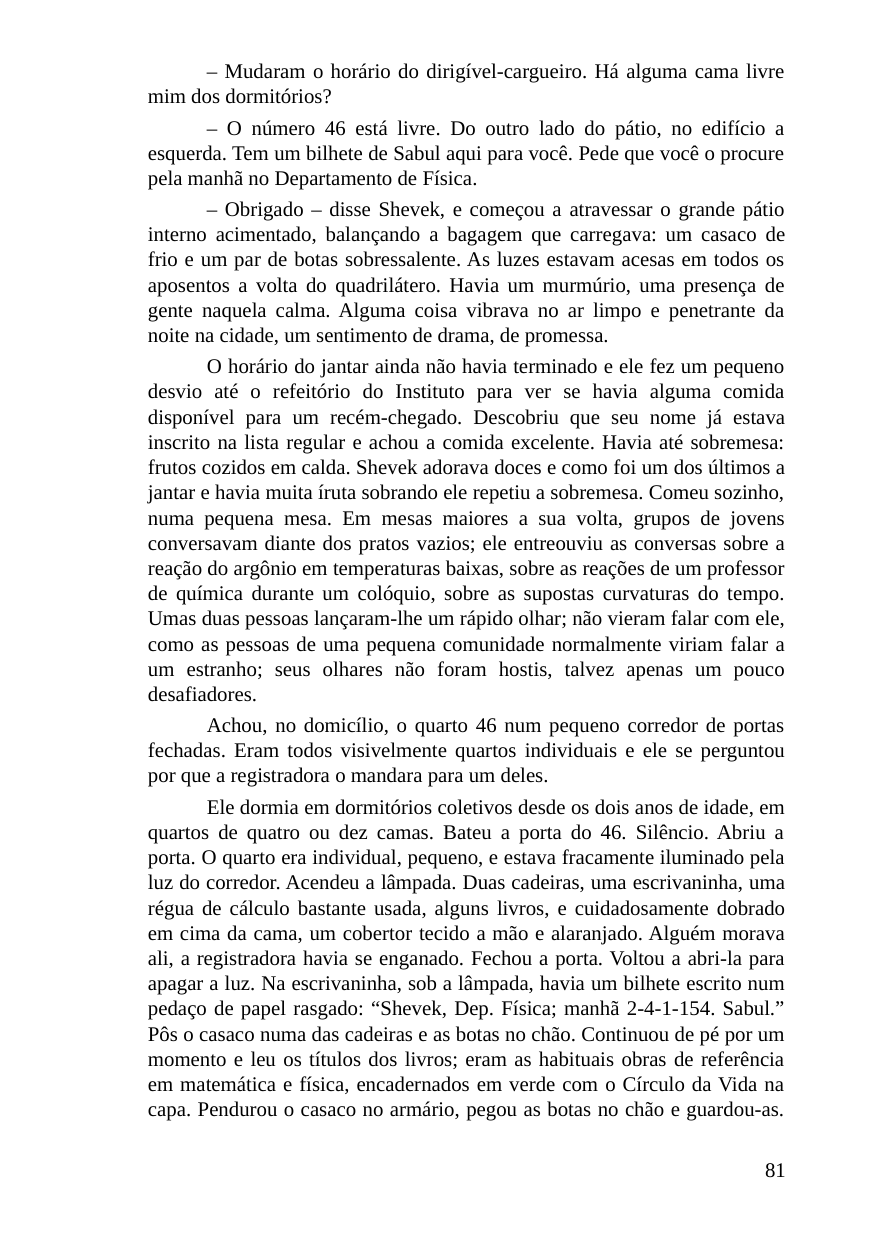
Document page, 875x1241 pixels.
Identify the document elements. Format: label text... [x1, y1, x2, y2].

text – O número 46 está livre. Do outro lado do pátio, no edifício a esquerda. Tem um bilhete de Sabul aqui para você. Pede que você o procure pela manhã no Departamento de Física. [148, 115, 786, 190]
text – Obrigado – disse Shevek, e começou a atravessar o grande pátio interno acimentado, balançando a bagagem que carregava: um casaco de frio e um par de botas sobressalente. As luzes estavam acesas em todos os aposentos a volta do quadrilátero. Havia um murmúrio, uma presença de gente naquela calma. Alguma coisa vibrava no ar limpo e penetrante da noite na cidade, um sentimento de drama, de promessa. [148, 197, 786, 347]
text – Mudaram o horário do dirigível-cargueiro. Há alguma cama livre mim dos dormitórios? [148, 59, 786, 108]
text Achou, no domicílio, o quarto 46 num pequeno corredor de portas fechadas. Eram todos visivelmente quartos individuais e ele se perguntou por que a registradora o mandara para um deles. [148, 713, 786, 787]
text O horário do jantar ainda não havia terminado e ele fez um pequeno desvio até o refeitório do Instituto para ver se havia alguma comida disponível para um recém-chegado. Descobriu que seu nome já estava inscrito na lista regular e achou a comida excelente. Havia até sobremesa: frutos cozidos em calda. Shevek adorava doces e como foi um dos últimos a jantar e havia muita íruta sobrando ele repetiu a sobremesa. Comeu sozinho, numa pequena mesa. Em mesas maiores a sua volta, grupos de jovens conversavam diante dos pratos vazios; ele entreouviu as conversas sobre a reação do argônio em temperaturas baixas, sobre as reações de um professor de química durante um colóquio, sobre as supostas curvaturas do tempo. Umas duas pessoas lançaram-lhe um rápido olhar; não vieram falar com ele, como as pessoas de uma pequena comunidade normalmente viriam falar a um estranho; seus olhares não foram hostis, talvez apenas um pouco desafiadores. [148, 354, 786, 706]
text Ele dormia em dormitórios coletivos desde os dois anos de idade, em quartos de quatro ou dez camas. Bateu a porta do 46. Silêncio. Abriu a porta. O quarto era individual, pequeno, e estava fracamente iluminado pela luz do corredor. Acendeu a lâmpada. Duas cadeiras, uma escrivaninha, uma régua de cálculo bastante usada, alguns livros, e cuidadosamente dobrado em cima da cama, um cobertor tecido a mão e alaranjado. Alguém morava ali, a registradora havia se enganado. Fechou a porta. Voltou a abri-la para apagar a luz. Na escrivaninha, sob a lâmpada, havia um bilhete escrito num pedaço de papel rasgado: “Shevek, Dep. Física; manhã 2-4-1-154. Sabul.” Pôs o casaco numa das cadeiras e as botas no chão. Continuou de pé por um momento e leu os títulos dos livros; eram as habituais obras de referência em matemática e física, encadernados em verde com o Círculo da Vida na capa. Pendurou o casaco no armário, pegou as botas no chão e guardou-as. [148, 794, 786, 1121]
